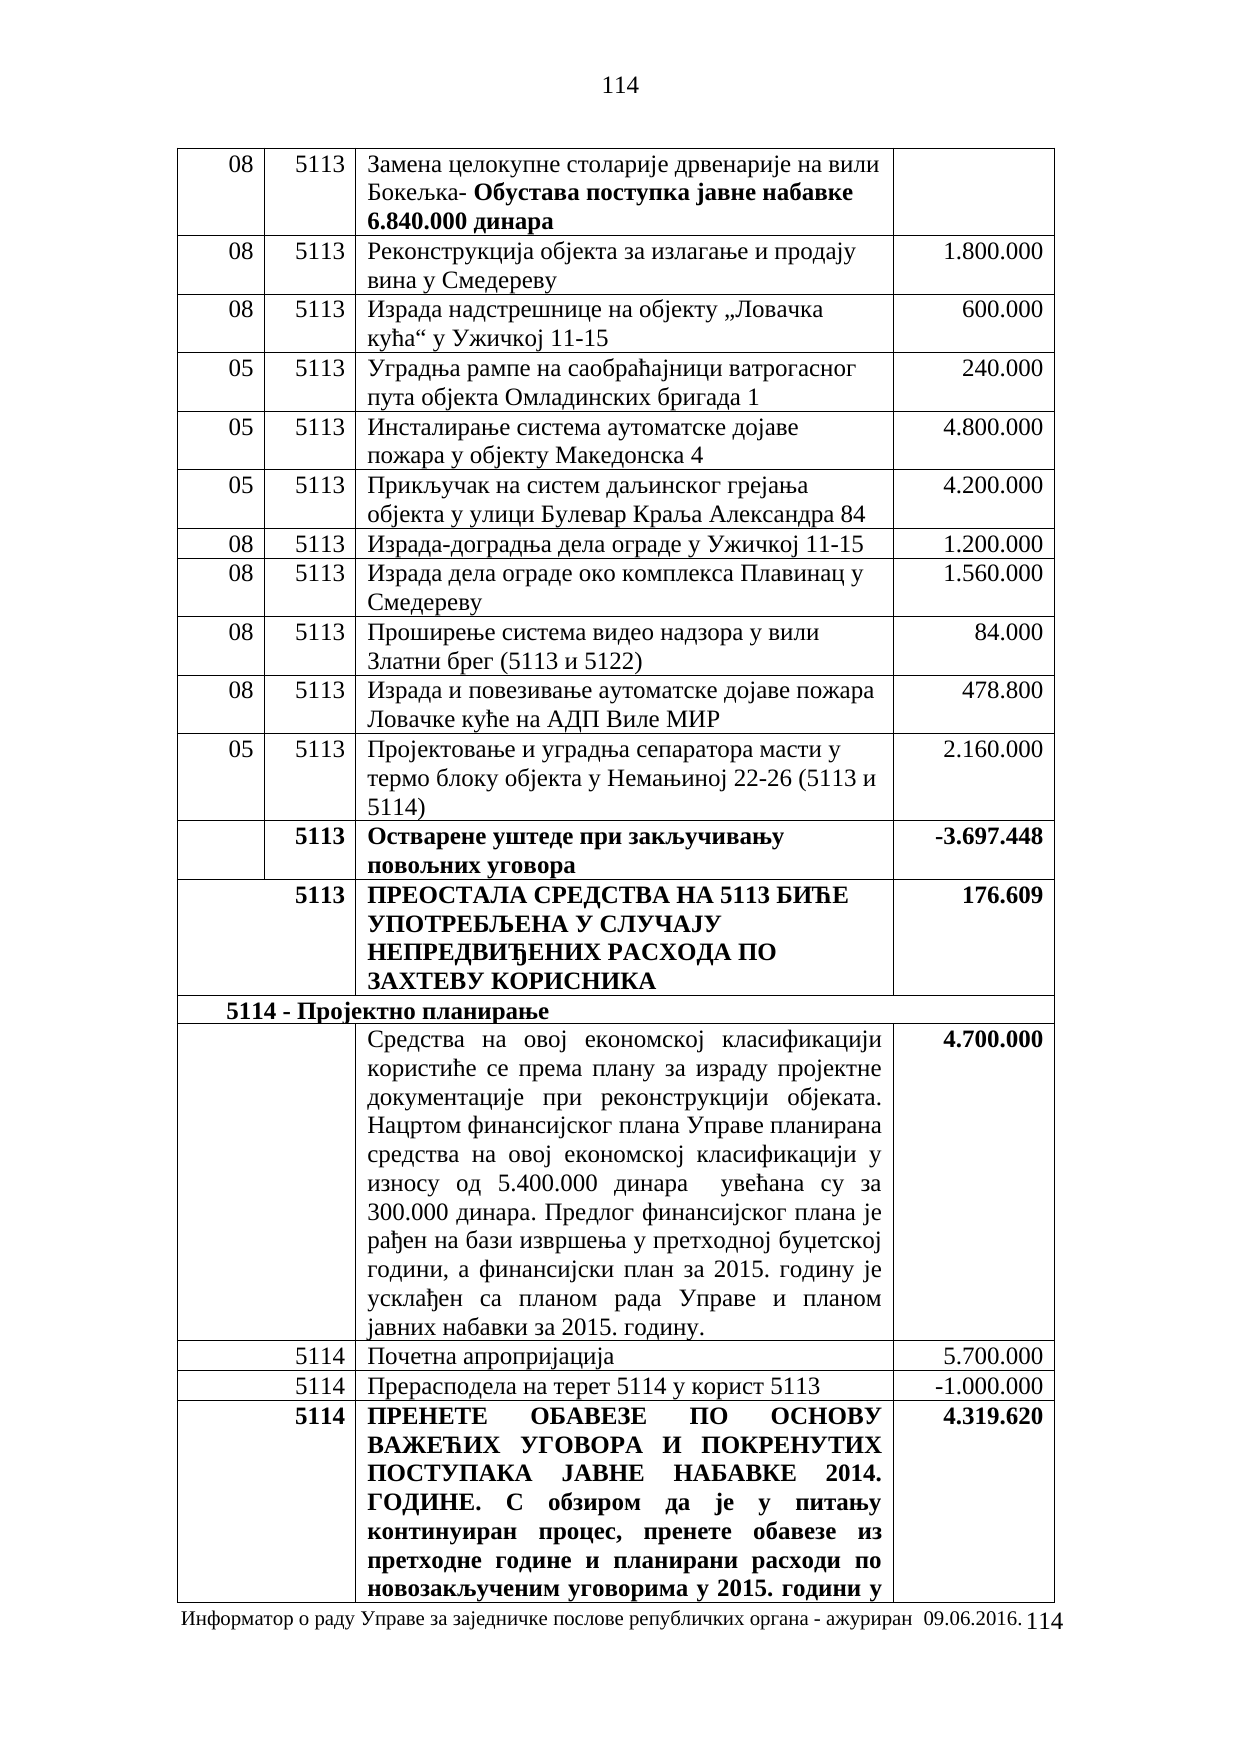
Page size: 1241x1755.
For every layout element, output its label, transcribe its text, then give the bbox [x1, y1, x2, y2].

table_cell 240.000 [894, 353, 1054, 411]
table_cell 08 [178, 529, 264, 557]
table_cell 08 [178, 149, 264, 235]
table_cell ПРЕНЕТЕ ОБАВЕЗЕ ПО ОСНОВУ ВАЖЕЋИХ УГОВОРА И ПОКРЕНУТИХ ПОСТУПАКА ЈАВНЕ НАБАВКЕ 2014. ГОДИНЕ. С обзиром да је у питању континуиран процес, пренете обавезе из претходне године и планирани расходи по новозакљученим уговорима у 2015. години у [356, 1401, 893, 1602]
table_cell -3.697.448 [894, 821, 1054, 879]
table_cell Почетна апропријација [356, 1341, 893, 1370]
table_cell 05 [178, 412, 264, 469]
table_cell 4.200.000 [894, 470, 1054, 528]
table_cell 5113 [265, 559, 355, 616]
table_cell Израда надстрешнице на објекту „Ловачка кућа“ у Ужичкој 11-15 [356, 295, 893, 352]
table_cell 5113 [265, 353, 355, 411]
table_cell 600.000 [894, 295, 1054, 352]
table_cell 5113 [178, 880, 355, 995]
table_cell 5113 [265, 734, 355, 820]
table_cell 08 [178, 676, 264, 733]
table_cell 176.609 [894, 880, 1054, 995]
table_cell 5113 [265, 676, 355, 733]
table_cell Пројектовање и уградња сепаратора масти у термо блоку објекта у Немањиној 22-26 (5113 и 5114) [356, 734, 893, 820]
table_cell 5114 [178, 1341, 355, 1370]
table_cell [894, 149, 1054, 235]
table_cell Прерасподела на терет 5114 у корист 5113 [356, 1371, 893, 1400]
table_cell [178, 1024, 355, 1340]
table_cell 08 [178, 617, 264, 674]
table_cell 5114 [178, 1401, 355, 1602]
table_cell Инсталирање система аутоматске дојаве пожара у објекту Македонска 4 [356, 412, 893, 469]
table_cell Средства на овој економској класификацији користиће се према плану за израду пројектне документације при реконструкцији објеката. Нацртом финансијског плана Управе планирана средства на овој економској класификацији у износу од 5.400.000 динара увећана су за 300.000 динара. Предлог финансијског плана је рађен на бази извршења у претходној буџетској години, а финансијски план за 2015. годину је усклађен са планом рада Управе и планом јавних набавки за 2015. годину. [356, 1024, 893, 1340]
table_cell 5113 [265, 412, 355, 469]
table_cell [178, 821, 264, 879]
table_cell 5113 [265, 236, 355, 293]
table_cell 5113 [265, 470, 355, 528]
table_cell 5113 [265, 617, 355, 674]
table_cell 05 [178, 353, 264, 411]
table_cell 5113 [265, 821, 355, 879]
table_cell 2.160.000 [894, 734, 1054, 820]
table_cell 05 [178, 470, 264, 528]
table_cell 4.319.620 [894, 1401, 1054, 1602]
table_cell 08 [178, 236, 264, 293]
table_cell Реконструкција објекта за излагање и продају вина у Смедереву [356, 236, 893, 293]
table_cell 08 [178, 295, 264, 352]
table_cell 08 [178, 559, 264, 616]
table_cell 5113 [265, 295, 355, 352]
table_cell 478.800 [894, 676, 1054, 733]
table_cell 5114 [178, 1371, 355, 1400]
table_cell 1.800.000 [894, 236, 1054, 293]
table_cell Израда дела ограде око комплекса Плавинац у Смедереву [356, 559, 893, 616]
table_cell 84.000 [894, 617, 1054, 674]
table_cell 5.700.000 [894, 1341, 1054, 1370]
table_cell Прикључак на систем даљинског грејања објекта у улици Булевар Краља Александра 84 [356, 470, 893, 528]
table_cell ПРЕОСТАЛА СРЕДСТВА НА 5113 БИЋЕ УПОТРЕБЉЕНА У СЛУЧАЈУ НЕПРЕДВИЂЕНИХ РАСХОДА ПО ЗАХТЕВУ КОРИСНИКА [356, 880, 893, 995]
table_cell 1.200.000 [894, 529, 1054, 557]
table_cell Израда и повезивање аутоматске дојаве пожара Ловачке куће на АДП Виле МИР [356, 676, 893, 733]
table_cell Израда-доградња дела ограде у Ужичкој 11-15 [356, 529, 893, 557]
table_cell 4.700.000 [894, 1024, 1054, 1340]
table_cell 5113 [265, 529, 355, 557]
table_cell Остварене уштеде при закључивању повољних уговора [356, 821, 893, 879]
table_cell Замена целокупне столарије дрвенарије на вили Бокељка- Обустава поступка јавне набавке 6.840.000 динара [356, 149, 893, 235]
table_cell 4.800.000 [894, 412, 1054, 469]
table_cell 5113 [265, 149, 355, 235]
table_cell 5114 - Пројектно планирање [178, 996, 1054, 1023]
table_cell Уградња рампе на саобраћајници ватрогасног пута објекта Омладинских бригада 1 [356, 353, 893, 411]
table_cell -1.000.000 [894, 1371, 1054, 1400]
table_cell Проширење система видео надзора у вили Златни брег (5113 и 5122) [356, 617, 893, 674]
table_cell 05 [178, 734, 264, 820]
table_cell 1.560.000 [894, 559, 1054, 616]
